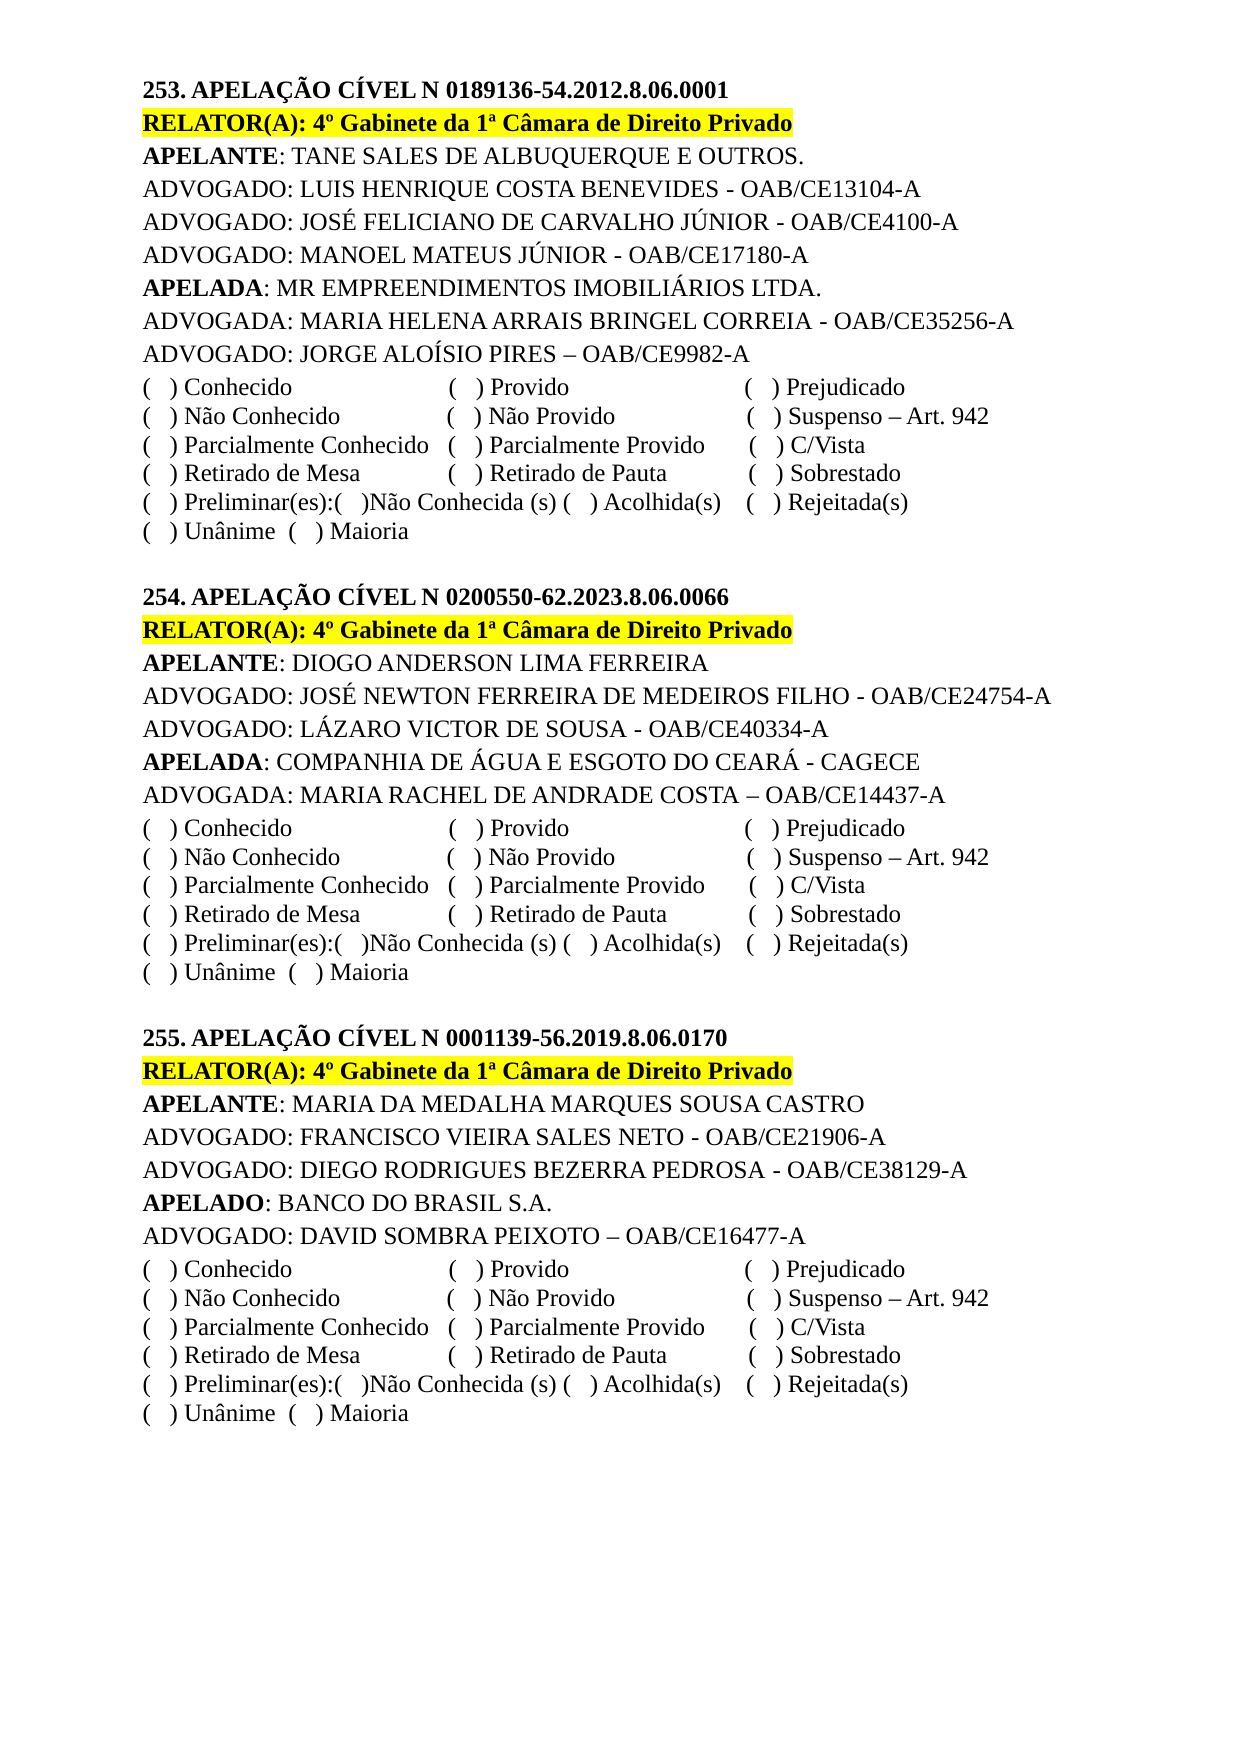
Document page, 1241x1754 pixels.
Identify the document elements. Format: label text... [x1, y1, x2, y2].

text ( ) Unânime ( ) Maioria 254. APELAÇÃO CÍVEL N 0200550-62.2023.8.06.0066 RELATOR(A): 4º Gabinete da 1ª Câmara de Direito Privado APELANTE: DIOGO ANDERSON LIMA FERREIRA ADVOGADO: JOSÉ NEWTON FERREIRA DE MEDEIROS FILHO - OAB/CE24754-A ADVOGADO: LÁZARO VICTOR DE SOUSA - OAB/CE40334-A APELADA: COMPANHIA DE ÁGUA E ESGOTO DO CEARÁ - CAGECE ADVOGADA: MARIA RACHEL DE ANDRADE COSTA – OAB/CE14437-A [142, 516, 1141, 809]
text ( ) Conhecido ( ) Provido ( ) Prejudicado [142, 813, 1141, 842]
text ( ) Retirado de Mesa ( ) Retirado de Pauta ( ) Sobrestado [142, 899, 1158, 928]
text ( ) Preliminar(es):( )Não Conhecida (s) ( ) Acolhida(s) ( ) Rejeitada(s) [142, 1369, 1158, 1398]
text ( ) Retirado de Mesa ( ) Retirado de Pauta ( ) Sobrestado [142, 458, 1158, 487]
text ( ) Unânime ( ) Maioria [142, 1398, 1141, 1493]
text ( ) Não Conhecido ( ) Não Provido ( ) Suspenso – Art. 942 [142, 842, 1158, 871]
text ( ) Parcialmente Conhecido ( ) Parcialmente Provido ( ) C/Vista [142, 430, 1158, 458]
text ( ) Preliminar(es):( )Não Conhecida (s) ( ) Acolhida(s) ( ) Rejeitada(s) [142, 487, 1158, 516]
text ( ) Parcialmente Conhecido ( ) Parcialmente Provido ( ) C/Vista [142, 871, 1158, 899]
text ( ) Conhecido ( ) Provido ( ) Prejudicado [142, 372, 1141, 401]
text ( ) Não Conhecido ( ) Não Provido ( ) Suspenso – Art. 942 [142, 1283, 1158, 1312]
text ( ) Retirado de Mesa ( ) Retirado de Pauta ( ) Sobrestado [142, 1340, 1158, 1369]
text 253. APELAÇÃO CÍVEL N 0189136-54.2012.8.06.0001 RELATOR(A): 4º Gabinete da 1ª Câmara de Direito Privado APELANTE: TANE SALES DE ALBUQUERQUE E OUTROS. ADVOGADO: LUIS HENRIQUE COSTA BENEVIDES - OAB/CE13104-A ADVOGADO: JOSÉ FELICIANO DE CARVALHO JÚNIOR - OAB/CE4100-A ADVOGADO: MANOEL MATEUS JÚNIOR - OAB/CE17180-A APELADA: MR EMPREENDIMENTOS IMOBILIÁRIOS LTDA. ADVOGADA: MARIA HELENA ARRAIS BRINGEL CORREIA - OAB/CE35256-A ADVOGADO: JORGE ALOÍSIO PIRES – OAB/CE9982-A [142, 75, 1141, 368]
text ( ) Unânime ( ) Maioria 255. APELAÇÃO CÍVEL N 0001139-56.2019.8.06.0170 RELATOR(A): 4º Gabinete da 1ª Câmara de Direito Privado APELANTE: MARIA DA MEDALHA MARQUES SOUSA CASTRO ADVOGADO: FRANCISCO VIEIRA SALES NETO - OAB/CE21906-A ADVOGADO: DIEGO RODRIGUES BEZERRA PEDROSA - OAB/CE38129-A APELADO: BANCO DO BRASIL S.A. ADVOGADO: DAVID SOMBRA PEIXOTO – OAB/CE16477-A [142, 957, 1141, 1250]
text ( ) Parcialmente Conhecido ( ) Parcialmente Provido ( ) C/Vista [142, 1312, 1158, 1340]
text ( ) Preliminar(es):( )Não Conhecida (s) ( ) Acolhida(s) ( ) Rejeitada(s) [142, 928, 1158, 957]
text ( ) Conhecido ( ) Provido ( ) Prejudicado [142, 1254, 1141, 1283]
text ( ) Não Conhecido ( ) Não Provido ( ) Suspenso – Art. 942 [142, 401, 1158, 430]
